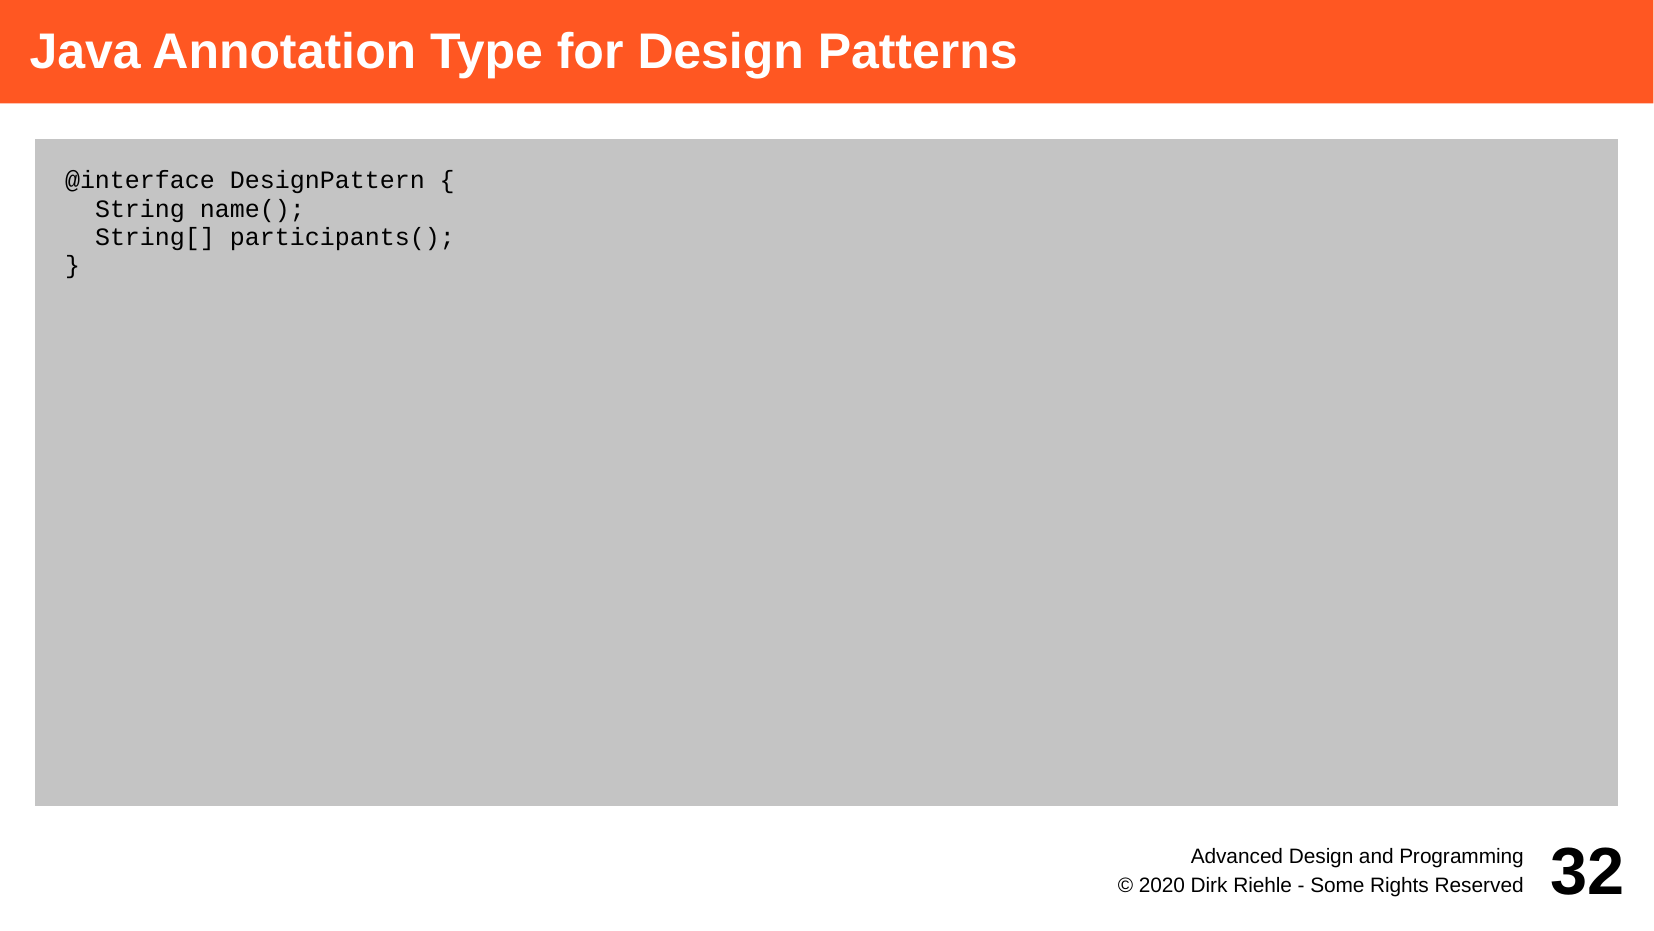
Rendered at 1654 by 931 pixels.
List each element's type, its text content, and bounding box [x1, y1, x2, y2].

list @interface DesignPattern { String name(); String[] participants(); } [29, 132, 1625, 813]
title Java Annotation Type for Design Patterns [0, 0, 1654, 104]
